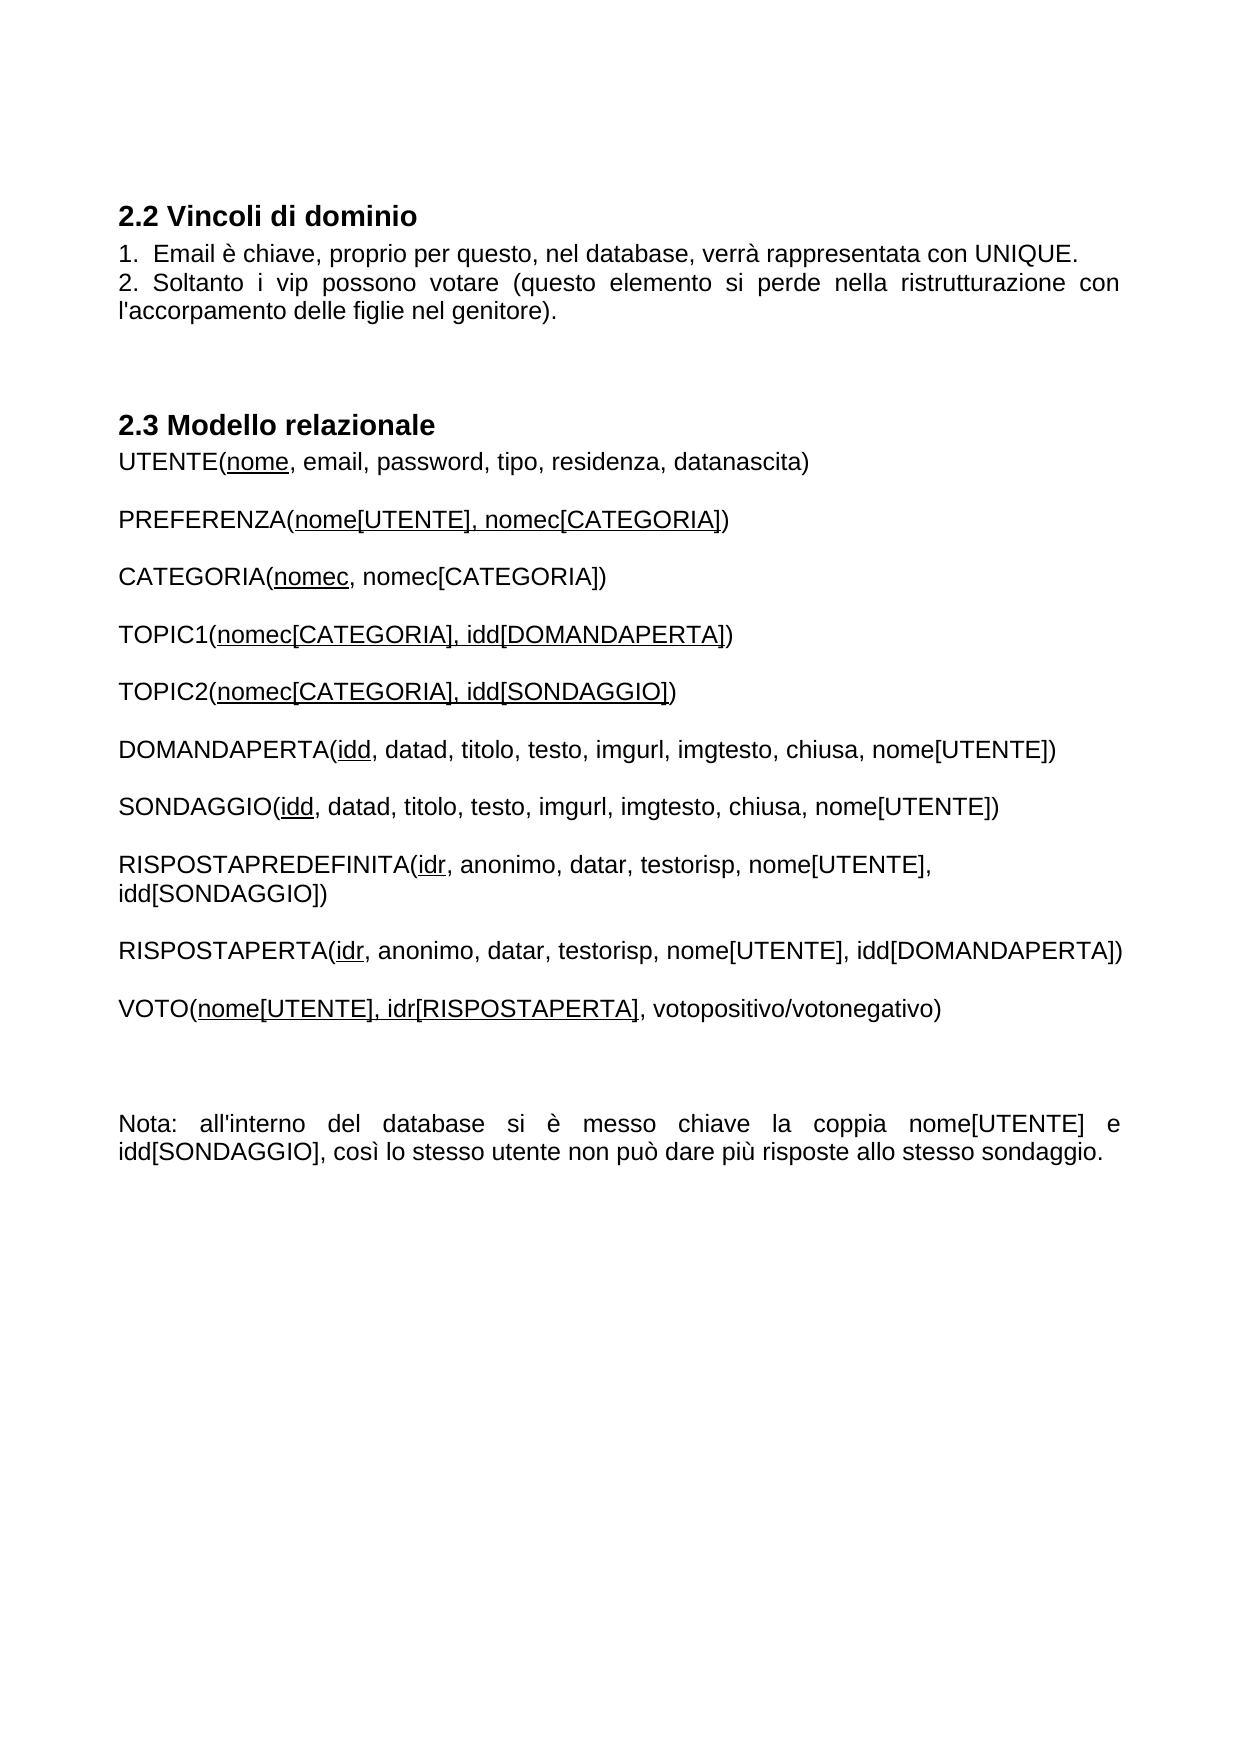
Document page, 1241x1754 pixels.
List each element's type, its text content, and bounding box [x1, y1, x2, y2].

text RISPOSTAPERTA(idr, anonimo, datar, testorisp, nome[UTENTE], idd[DOMANDAPERTA]) [118, 936, 1218, 965]
text Nota: all'interno del database si è messo chiave la coppia nome[UTENTE] e idd[SONDAGGIO], così lo stesso utente non può dare più risposte allo stesso sondaggio. [118, 1108, 1122, 1166]
text UTENTE(nome, email, password, tipo, residenza, datanascita) [118, 447, 1122, 476]
text TOPIC2(nomec[CATEGORIA], idd[SONDAGGIO]) [118, 677, 1122, 706]
text 2. Soltanto i vip possono votare (questo elemento si perde nella ristrutturazione con l'accorpamento delle figlie nel genitore). [118, 267, 1122, 325]
text PREFERENZA(nome[UTENTE], nomec[CATEGORIA]) [118, 505, 1122, 533]
text TOPIC1(nomec[CATEGORIA], idd[DOMANDAPERTA]) [118, 620, 1122, 648]
text RISPOSTAPREDEFINITA(idr, anonimo, datar, testorisp, nome[UTENTE], idd[SONDAGGIO]) [118, 850, 1122, 907]
text DOMANDAPERTA(idd, datad, titolo, testo, imgurl, imgtesto, chiusa, nome[UTENTE]) [118, 735, 1122, 763]
subtitle 2.2 Vincoli di dominio [118, 199, 1122, 232]
subtitle 2.3 Modello relazionale [118, 407, 1122, 441]
text VOTO(nome[UTENTE], idr[RISPOSTAPERTA], votopositivo/votonegativo) [118, 993, 1218, 1022]
text 1. Email è chiave, proprio per questo, nel database, verrà rappresentata con UNIQUE. [118, 239, 1122, 267]
text CATEGORIA(nomec, nomec[CATEGORIA]) [118, 562, 1122, 591]
text SONDAGGIO(idd, datad, titolo, testo, imgurl, imgtesto, chiusa, nome[UTENTE]) [118, 792, 1122, 821]
